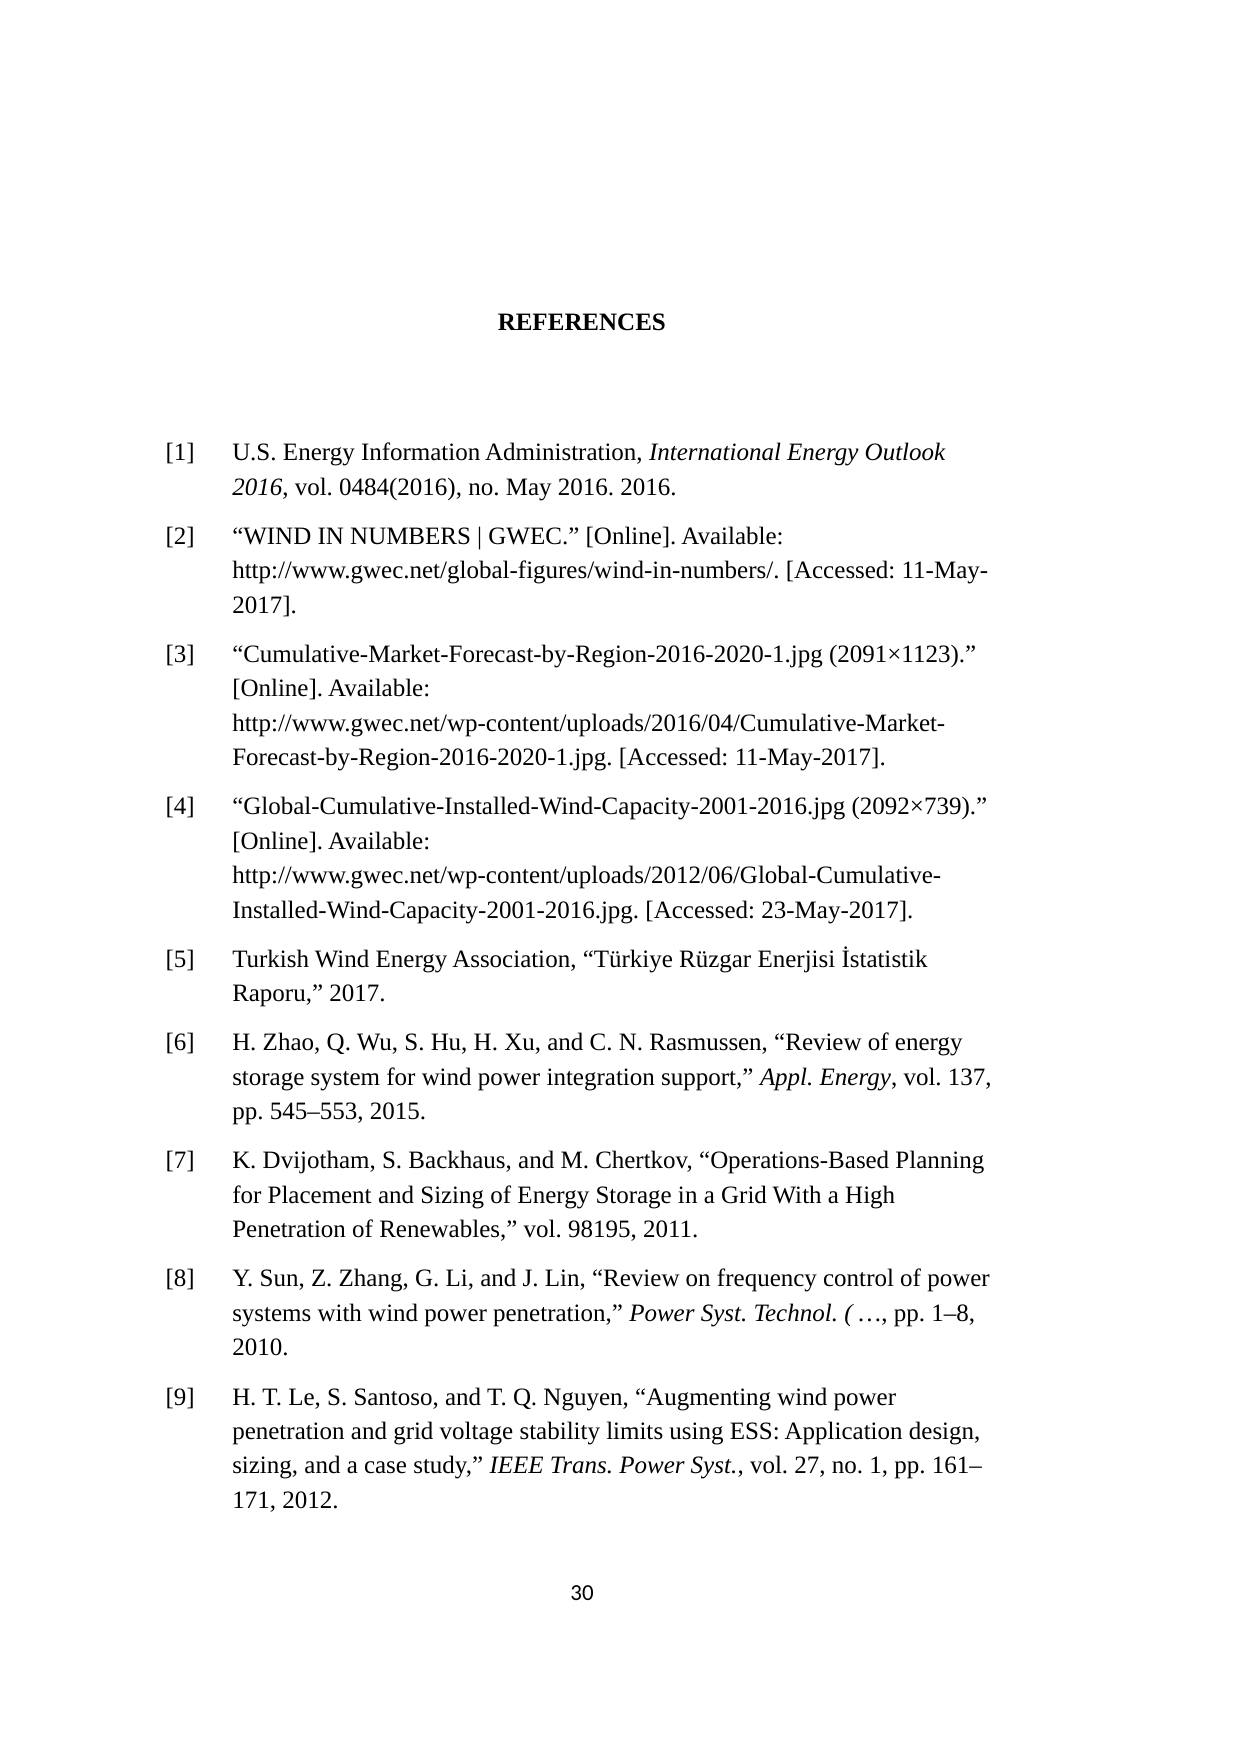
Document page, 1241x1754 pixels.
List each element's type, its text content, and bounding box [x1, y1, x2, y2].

text [3] “Cumulative-Market-Forecast-by-Region-2016-2020-1.jpg (2091×1123).” [Online]. Available: http://www.gwec.net/wp-content/uploads/2016/04/Cumulative-Market-Forecast-by-Region-2016-2020-1.jpg. [Accessed: 11-May-2017]. [165, 639, 998, 771]
text REFERENCES [165, 307, 998, 336]
text [9] H. T. Le, S. Santoso, and T. Q. Nguyen, “Augmenting wind power penetration and grid voltage stability limits using ESS: Application design, sizing, and a case study,” IEEE Trans. Power Syst., vol. 27, no. 1, pp. 161–171, 2012. [165, 1382, 998, 1514]
text [6] H. Zhao, Q. Wu, S. Hu, H. Xu, and C. N. Rasmussen, “Review of energy storage system for wind power integration support,” Appl. Energy, vol. 137, pp. 545–553, 2015. [165, 1027, 998, 1125]
text [1] U.S. Energy Information Administration, International Energy Outlook 2016, vol. 0484(2016), no. May 2016. 2016. [165, 437, 998, 501]
text [5] Turkish Wind Energy Association, “Türkiye Rüzgar Enerjisi İstatistik Raporu,” 2017. [165, 944, 998, 1007]
text [2] “WIND IN NUMBERS | GWEC.” [Online]. Available: http://www.gwec.net/global-figures/wind-in-numbers/. [Accessed: 11-May-2017]. [165, 521, 998, 619]
text [8] Y. Sun, Z. Zhang, G. Li, and J. Lin, “Review on frequency control of power systems with wind power penetration,” Power Syst. Technol. ( …, pp. 1–8, 2010. [165, 1263, 998, 1361]
text [7] K. Dvijotham, S. Backhaus, and M. Chertkov, “Operations-Based Planning for Placement and Sizing of Energy Storage in a Grid With a High Penetration of Renewables,” vol. 98195, 2011. [165, 1146, 998, 1243]
text [4] “Global-Cumulative-Installed-Wind-Capacity-2001-2016.jpg (2092×739).” [Online]. Available: http://www.gwec.net/wp-content/uploads/2012/06/Global-Cumulative-Installed-Wind-Capacity-2001-2016.jpg. [Accessed: 23-May-2017]. [165, 791, 998, 924]
